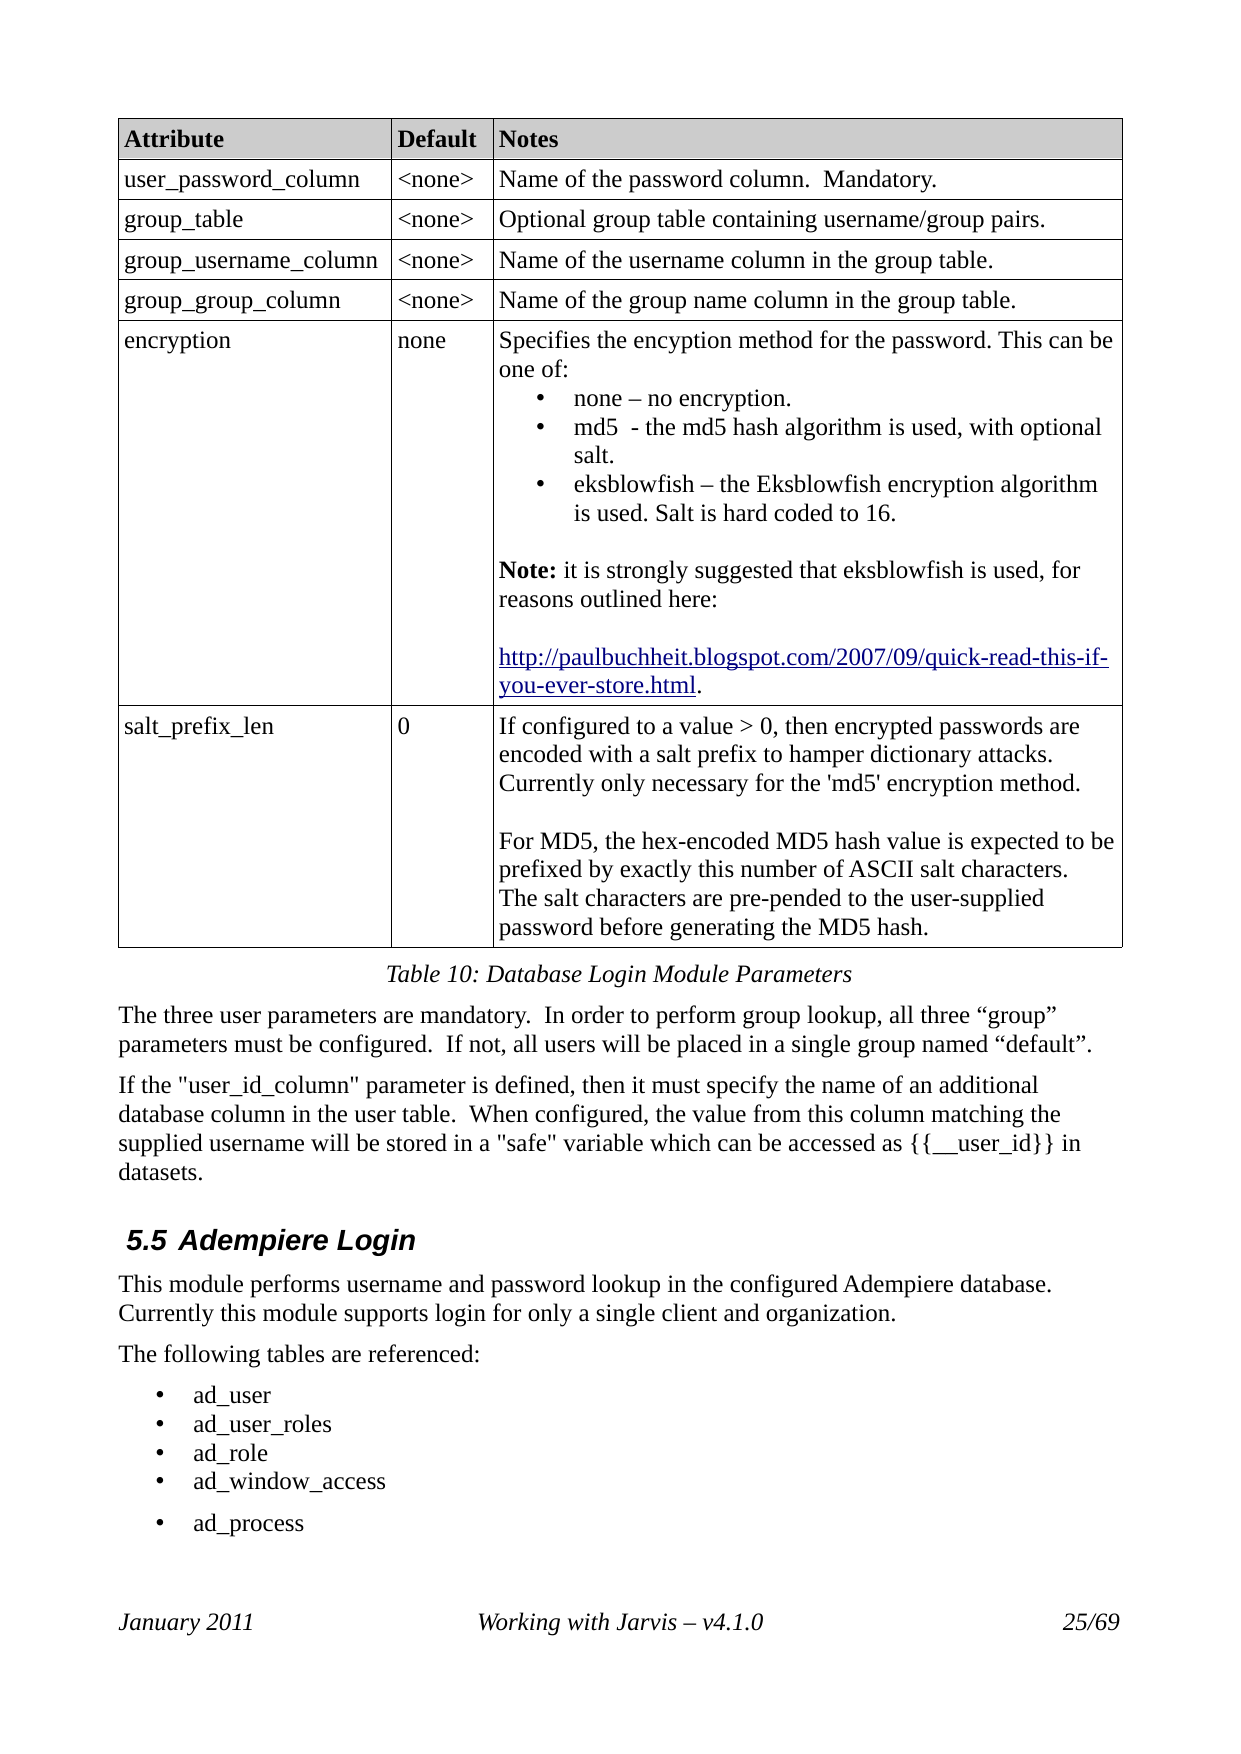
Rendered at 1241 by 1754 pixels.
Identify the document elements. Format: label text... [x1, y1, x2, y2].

table_header Notes [494, 119, 1122, 158]
subtitle Adempiere Login [118, 1223, 1122, 1256]
text The following tables are referenced: [118, 1339, 1122, 1368]
table_cell encryption [119, 321, 391, 705]
table_cell Specifies the encyption method for the password. This can be one of: none – no encryption. md5 - the md5 hash algorithm is used, with optional salt. eksblowfish – the Eksblowfish encryption algorithm is used. Salt is hard coded to 16. Note: it is strongly suggested that eksblowfish is used, for reasons outlined here: http://paulbuchheit.blogspot.com/2007/09/quick-read-this-if-you-ever-store.html. [494, 321, 1122, 705]
table_cell group_table [119, 200, 391, 239]
table_cell Name of the username column in the group table. [494, 240, 1122, 279]
table_cell none [392, 321, 493, 705]
table_header Attribute [119, 119, 391, 158]
list ad_user [156, 1380, 1122, 1409]
table_header Default [392, 119, 493, 158]
text If the "user_id_column" parameter is defined, then it must specify the name of an additional database column in the user table. When configured, the value from this column matching the supplied username will be stored in a "safe" variable which can be accessed as {{__user_id}} in datasets. [118, 1070, 1122, 1185]
text Table 10: Database Login Module Parameters [118, 959, 1122, 988]
table_cell If configured to a value > 0, then encrypted passwords are encoded with a salt prefix to hamper dictionary attacks. Currently only necessary for the 'md5' encryption method. For MD5, the hex-encoded MD5 hash value is expected to be prefixed by exactly this number of ASCII salt characters. The salt characters are pre-pended to the user-supplied password before generating the MD5 hash. [494, 706, 1122, 947]
list ad_user_roles [156, 1409, 1122, 1438]
table_cell group_username_column [119, 240, 391, 279]
table_cell Name of the group name column in the group table. [494, 280, 1122, 320]
table_cell 0 [392, 706, 493, 947]
table_cell Name of the password column. Mandatory. [494, 160, 1122, 199]
table_cell <none> [392, 160, 493, 199]
table_cell <none> [392, 280, 493, 320]
table_cell salt_prefix_len [119, 706, 391, 947]
table_cell Optional group table containing username/group pairs. [494, 200, 1122, 239]
table_cell <none> [392, 240, 493, 279]
text The three user parameters are mandatory. In order to perform group lookup, all three “group” parameters must be configured. If not, all users will be placed in a single group named “default”. [118, 1000, 1122, 1058]
text This module performs username and password lookup in the configured Adempiere database. Currently this module supports login for only a single client and organization. [118, 1269, 1122, 1326]
table_cell user_password_column [119, 160, 391, 199]
list ad_window_access [156, 1466, 1122, 1495]
list ad_process [156, 1508, 1122, 1536]
list ad_role [156, 1438, 1122, 1466]
table_cell <none> [392, 200, 493, 239]
table_cell group_group_column [119, 280, 391, 320]
